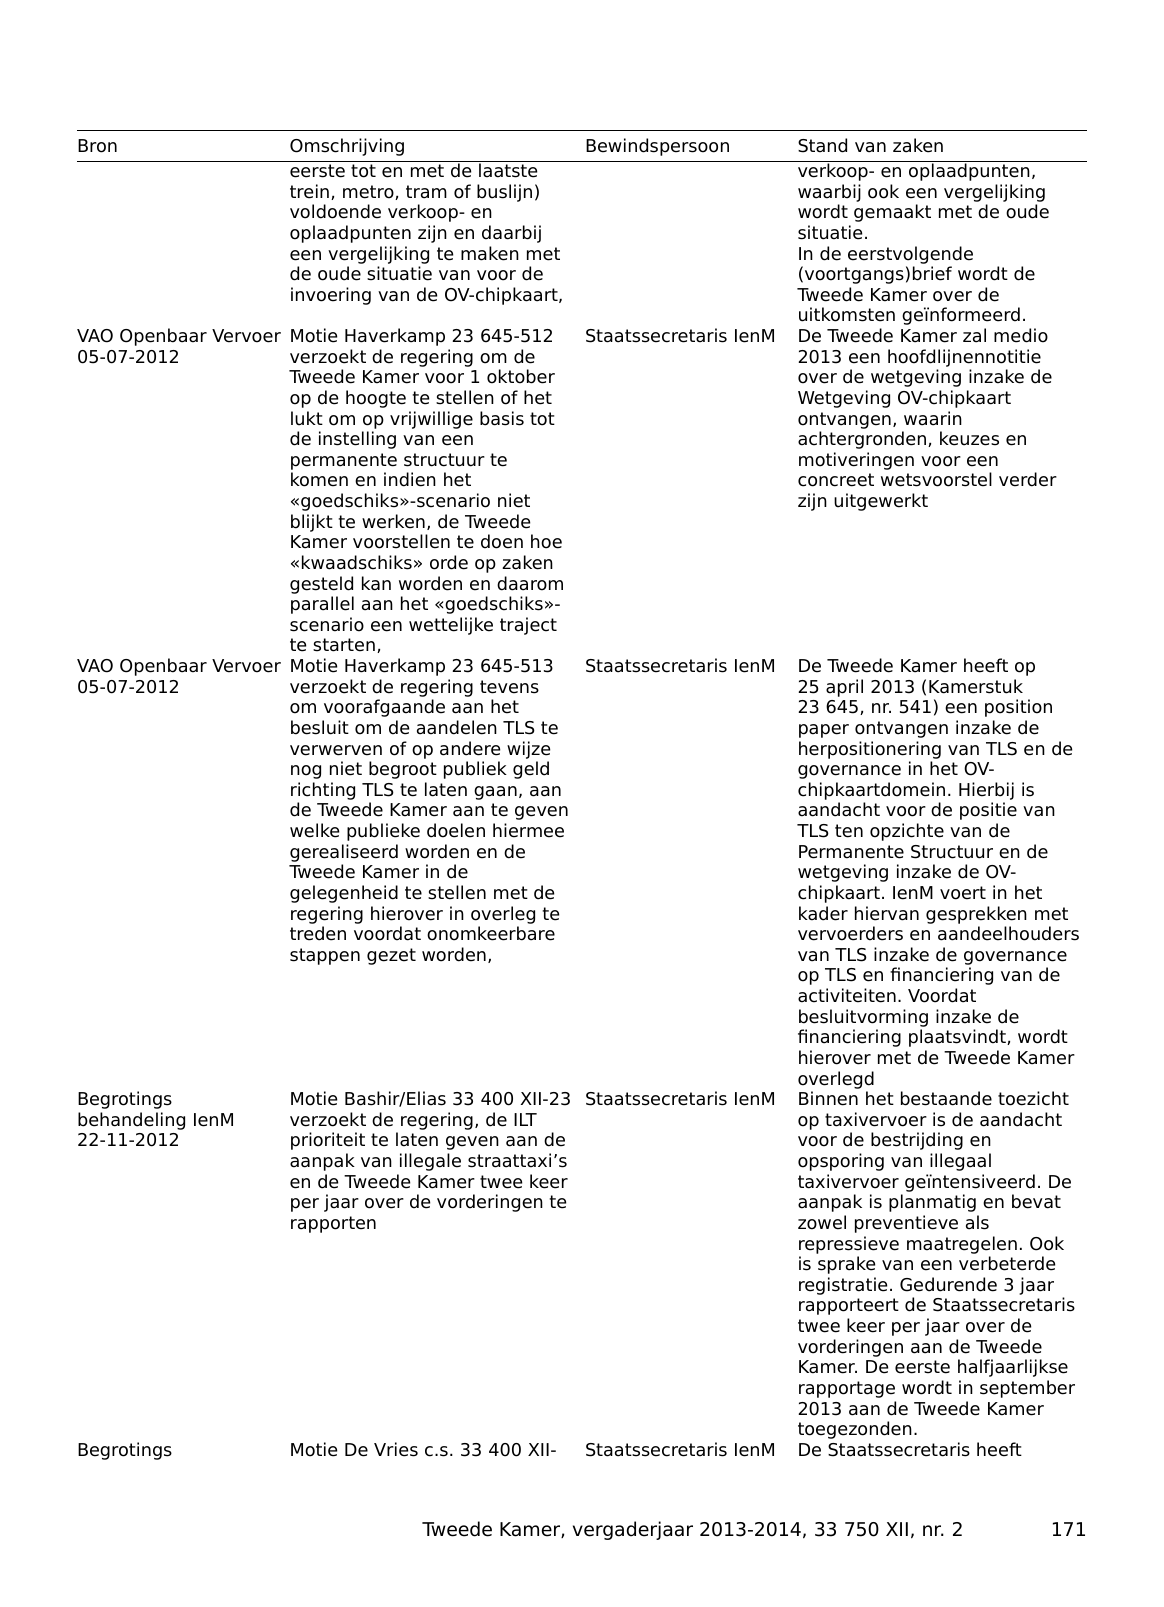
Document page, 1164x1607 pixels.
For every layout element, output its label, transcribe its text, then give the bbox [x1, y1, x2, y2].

table_cell Begrotings behandeling IenM 22-11-2012 [77, 1089, 283, 1440]
table_cell Staatssecretaris IenM [579, 1089, 791, 1440]
table_cell Motie Bashir/Elias 33 400 XII-23 verzoekt de regering, de ILT prioriteit te laten geven aan de aanpak van illegale straattaxi’s en de Tweede Kamer twee keer per jaar over de vorderingen te rapporten [284, 1089, 579, 1440]
table_header Bewindspersoon [579, 131, 791, 161]
table_header Stand van zaken [791, 131, 1087, 161]
table_cell Motie De Vries c.s. 33 400 XII- [284, 1440, 579, 1460]
table_cell De Tweede Kamer zal medio 2013 een hoofdlijnennotitie over de wetgeving inzake de Wetgeving OV-chipkaart ontvangen, waarin achtergronden, keuzes en motiveringen voor een concreet wetsvoorstel verder zijn uitgewerkt [791, 326, 1087, 656]
table_cell Staatssecretaris IenM [579, 656, 791, 1089]
table_cell verkoop- en oplaadpunten, waarbij ook een vergelijking wordt gemaakt met de oude situatie. In de eerstvolgende (voortgangs)brief wordt de Tweede Kamer over de uitkomsten geïnformeerd. [791, 162, 1087, 326]
table_cell Motie Haverkamp 23 645-513 verzoekt de regering tevens om voorafgaande aan het besluit om de aandelen TLS te verwerven of op andere wijze nog niet begroot publiek geld richting TLS te laten gaan, aan de Tweede Kamer aan te geven welke publieke doelen hiermee gerealiseerd worden en de Tweede Kamer in de gelegenheid te stellen met de regering hierover in overleg te treden voordat onomkeerbare stappen gezet worden, [284, 656, 579, 1089]
table_cell Staatssecretaris IenM [579, 1440, 791, 1460]
table_cell [579, 162, 791, 326]
table_cell Staatssecretaris IenM [579, 326, 791, 656]
table_header Bron [77, 131, 283, 161]
table_cell eerste tot en met de laatste trein, metro, tram of buslijn) voldoende verkoop- en oplaadpunten zijn en daarbij een vergelijking te maken met de oude situatie van voor de invoering van de OV-chipkaart, [284, 162, 579, 326]
table_cell Begrotings [77, 1440, 283, 1460]
table_cell De Tweede Kamer heeft op 25 april 2013 (Kamerstuk 23 645, nr. 541) een position paper ontvangen inzake de herpositionering van TLS en de governance in het OV-chipkaartdomein. Hierbij is aandacht voor de positie van TLS ten opzichte van de Permanente Structuur en de wetgeving inzake de OV-chipkaart. IenM voert in het kader hiervan gesprekken met vervoerders en aandeelhouders van TLS inzake de governance op TLS en financiering van de activiteiten. Voordat besluitvorming inzake de financiering plaatsvindt, wordt hierover met de Tweede Kamer overlegd [791, 656, 1087, 1089]
table_cell [77, 162, 283, 326]
table_cell De Staatssecretaris heeft [791, 1440, 1087, 1460]
table_cell Binnen het bestaande toezicht op taxivervoer is de aandacht voor de bestrijding en opsporing van illegaal taxivervoer geïntensiveerd. De aanpak is planmatig en bevat zowel preventieve als repressieve maatregelen. Ook is sprake van een verbeterde registratie. Gedurende 3 jaar rapporteert de Staatssecretaris twee keer per jaar over de vorderingen aan de Tweede Kamer. De eerste halfjaarlijkse rapportage wordt in september 2013 aan de Tweede Kamer toegezonden. [791, 1089, 1087, 1440]
table_cell Motie Haverkamp 23 645-512 verzoekt de regering om de Tweede Kamer voor 1 oktober op de hoogte te stellen of het lukt om op vrijwillige basis tot de instelling van een permanente structuur te komen en indien het «goedschiks»-scenario niet blijkt te werken, de Tweede Kamer voorstellen te doen hoe «kwaadschiks» orde op zaken gesteld kan worden en daarom parallel aan het «goedschiks»-scenario een wettelijke traject te starten, [284, 326, 579, 656]
table_header Omschrijving [284, 131, 579, 161]
table_cell VAO Openbaar Vervoer 05-07-2012 [77, 326, 283, 656]
table_cell VAO Openbaar Vervoer 05-07-2012 [77, 656, 283, 1089]
